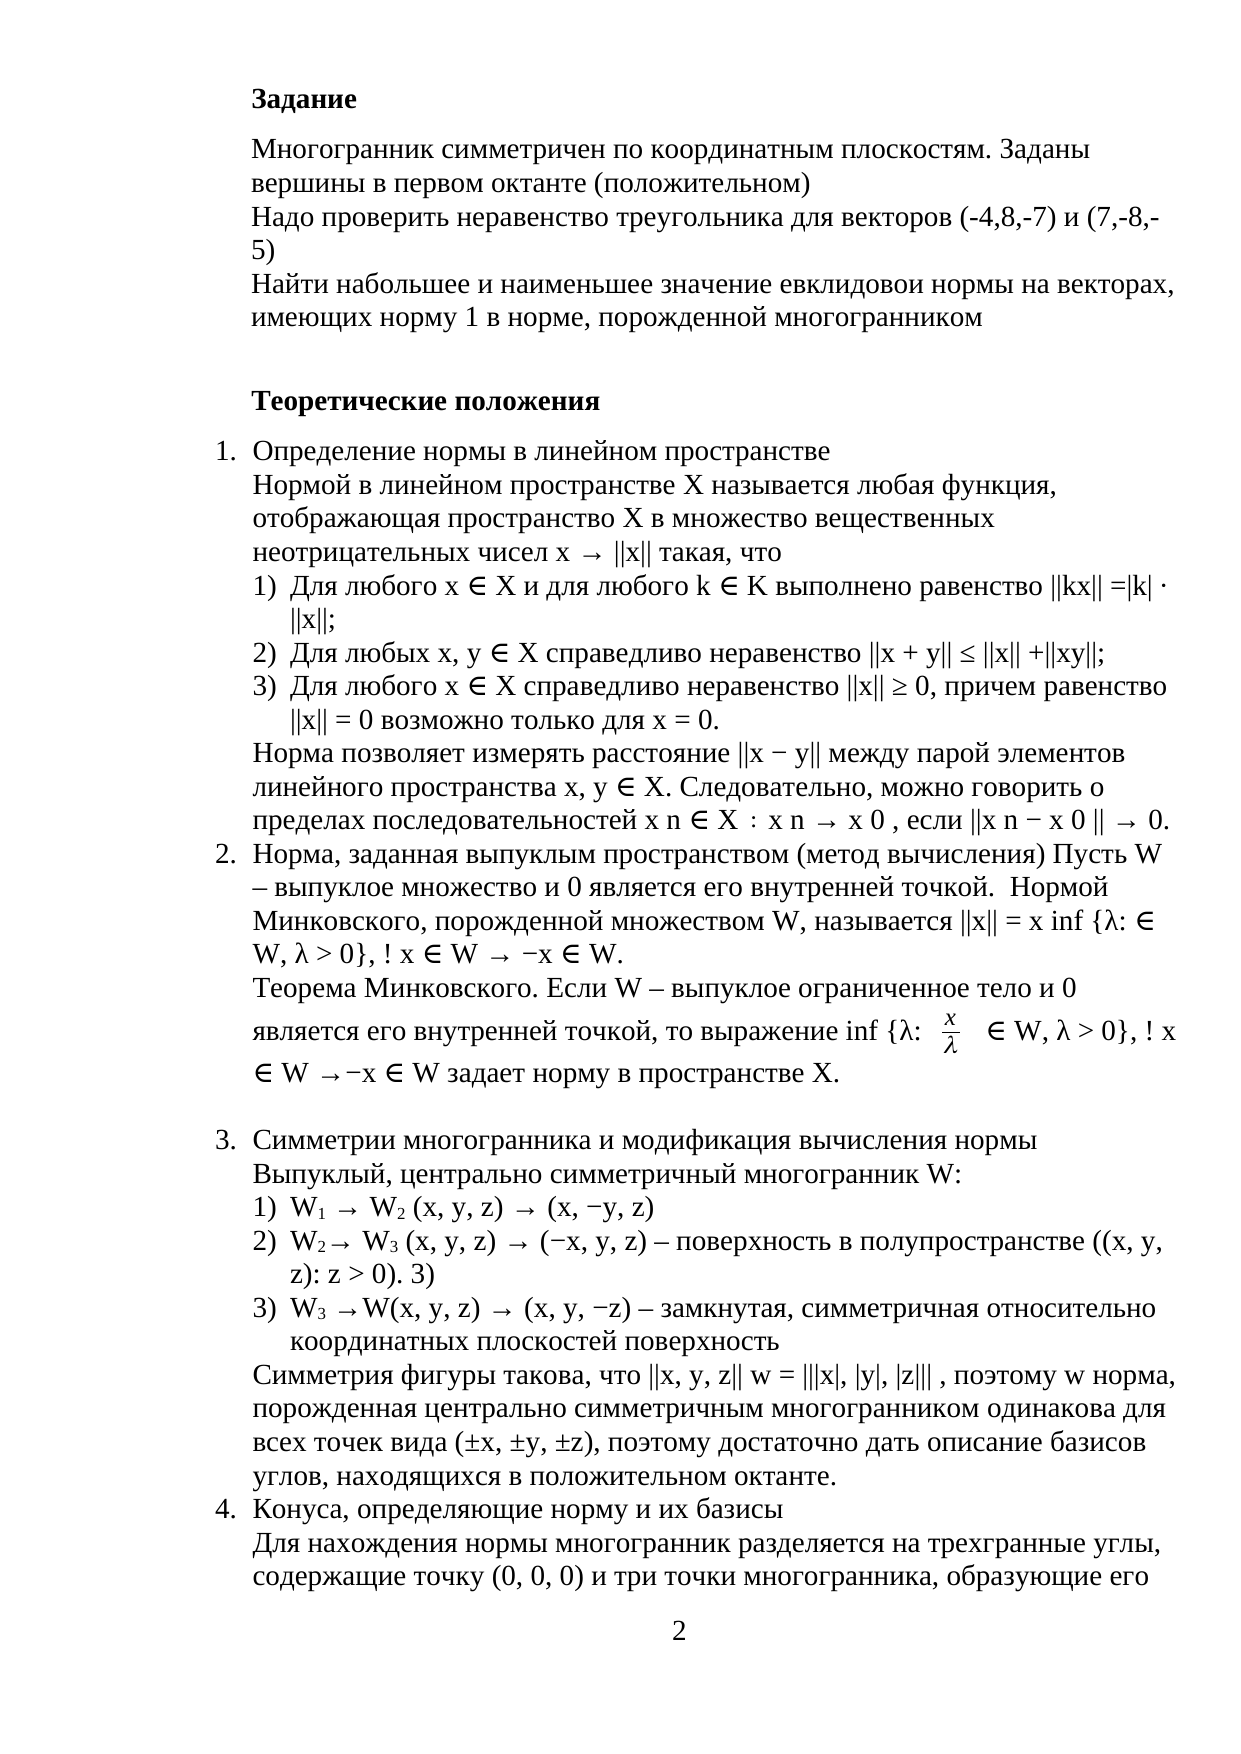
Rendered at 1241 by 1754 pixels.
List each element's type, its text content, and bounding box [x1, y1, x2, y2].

list Конуса, определяющие норму и их базисы [215, 1491, 1181, 1525]
text Задание [177, 81, 1181, 115]
list W2→ W3 (x, y, z) → (−x, y, z) – поверхность в полупространстве ((x, y, z): z > 0). 3) [252, 1223, 1181, 1290]
list Для любого x ∈ X и для любого k ∈ K выполнено равенство ||kx|| =|k| ∙ ||x||; [252, 568, 1181, 635]
list Для любых x, y ∈ X справедливо неравенство ||x + y|| ≤ ||x|| +||xy||; [252, 635, 1181, 668]
list Симметрии многогранника и модификация вычисления нормы [215, 1122, 1181, 1156]
list Многогранник симметричен по координатным плоскостям. Заданы вершины в первом октанте (положительном) [221, 132, 1181, 199]
list Надо проверить неравенство треугольника для векторов (-4,8,-7) и (7,-8,-5) [221, 199, 1181, 266]
list Найти набольшее и наименьшее значение евклидовои нормы на векторах, имеющих норму 1 в норме, порожденной многогранником [221, 266, 1181, 333]
list Для нахождения нормы многогранник разделяется на трехгранные углы, содержащие точку (0, 0, 0) и три точки многогранника, образующие его [215, 1525, 1181, 1592]
list Норма, заданная выпуклым пространством (метод вычисления) Пусть W – выпуклое множество и 0 является его внутренней точкой. Нормой Минковского, порожденной множеством W, называется ||x|| = x inf {λ: ∈ W, λ > 0}, ! x ∈ W → −x ∈ W. [215, 836, 1181, 970]
list Выпуклый, центрально симметричный многогранник W: [215, 1156, 1181, 1189]
text Теоретические положения [177, 383, 1181, 417]
list Определение нормы в линейном пространстве [215, 433, 1181, 467]
list Нормой в линейном пространстве X называется любая функция, отображающая пространство X в множество вещественных неотрицательных чисел x → ||x|| такая, что [215, 467, 1181, 568]
list Норма позволяет измерять расстояние ||x − y|| между парой элементов линейного пространства x, y ∈ X. Следовательно, можно говорить о пределах последовательностей x n ∈ X ∶ x n → x 0 , если ||x n − x 0 || → 0. [215, 735, 1181, 836]
list Для любого x ∈ X справедливо неравенство ||x|| ≥ 0, причем равенство ||x|| = 0 возможно только для x = 0. [252, 668, 1181, 735]
list W1 → W2 (x, y, z) → (x, −y, z) [252, 1189, 1181, 1223]
list Теорема Минковского. Если W – выпуклое ограниченное тело и 0 является его внутренней точкой, то выражение inf {λ: ∈ W, λ > 0}, ! x ∈ W →−x ∈ W задает норму в пространстве X. [215, 970, 1181, 1089]
list W3 →W(x, y, z) → (x, y, −z) – замкнутая, симметричная относительно координатных плоскостей поверхность [252, 1290, 1181, 1357]
list Симметрия фигуры такова, что ||x, y, z|| w = |||x|, |y|, |z||| , поэтому w норма, порожденная центрально симметричным многогранником одинакова для всех точек вида (±x, ±y, ±z), поэтому достаточно дать описание базисов углов, находящихся в положительном октанте. [215, 1357, 1181, 1491]
